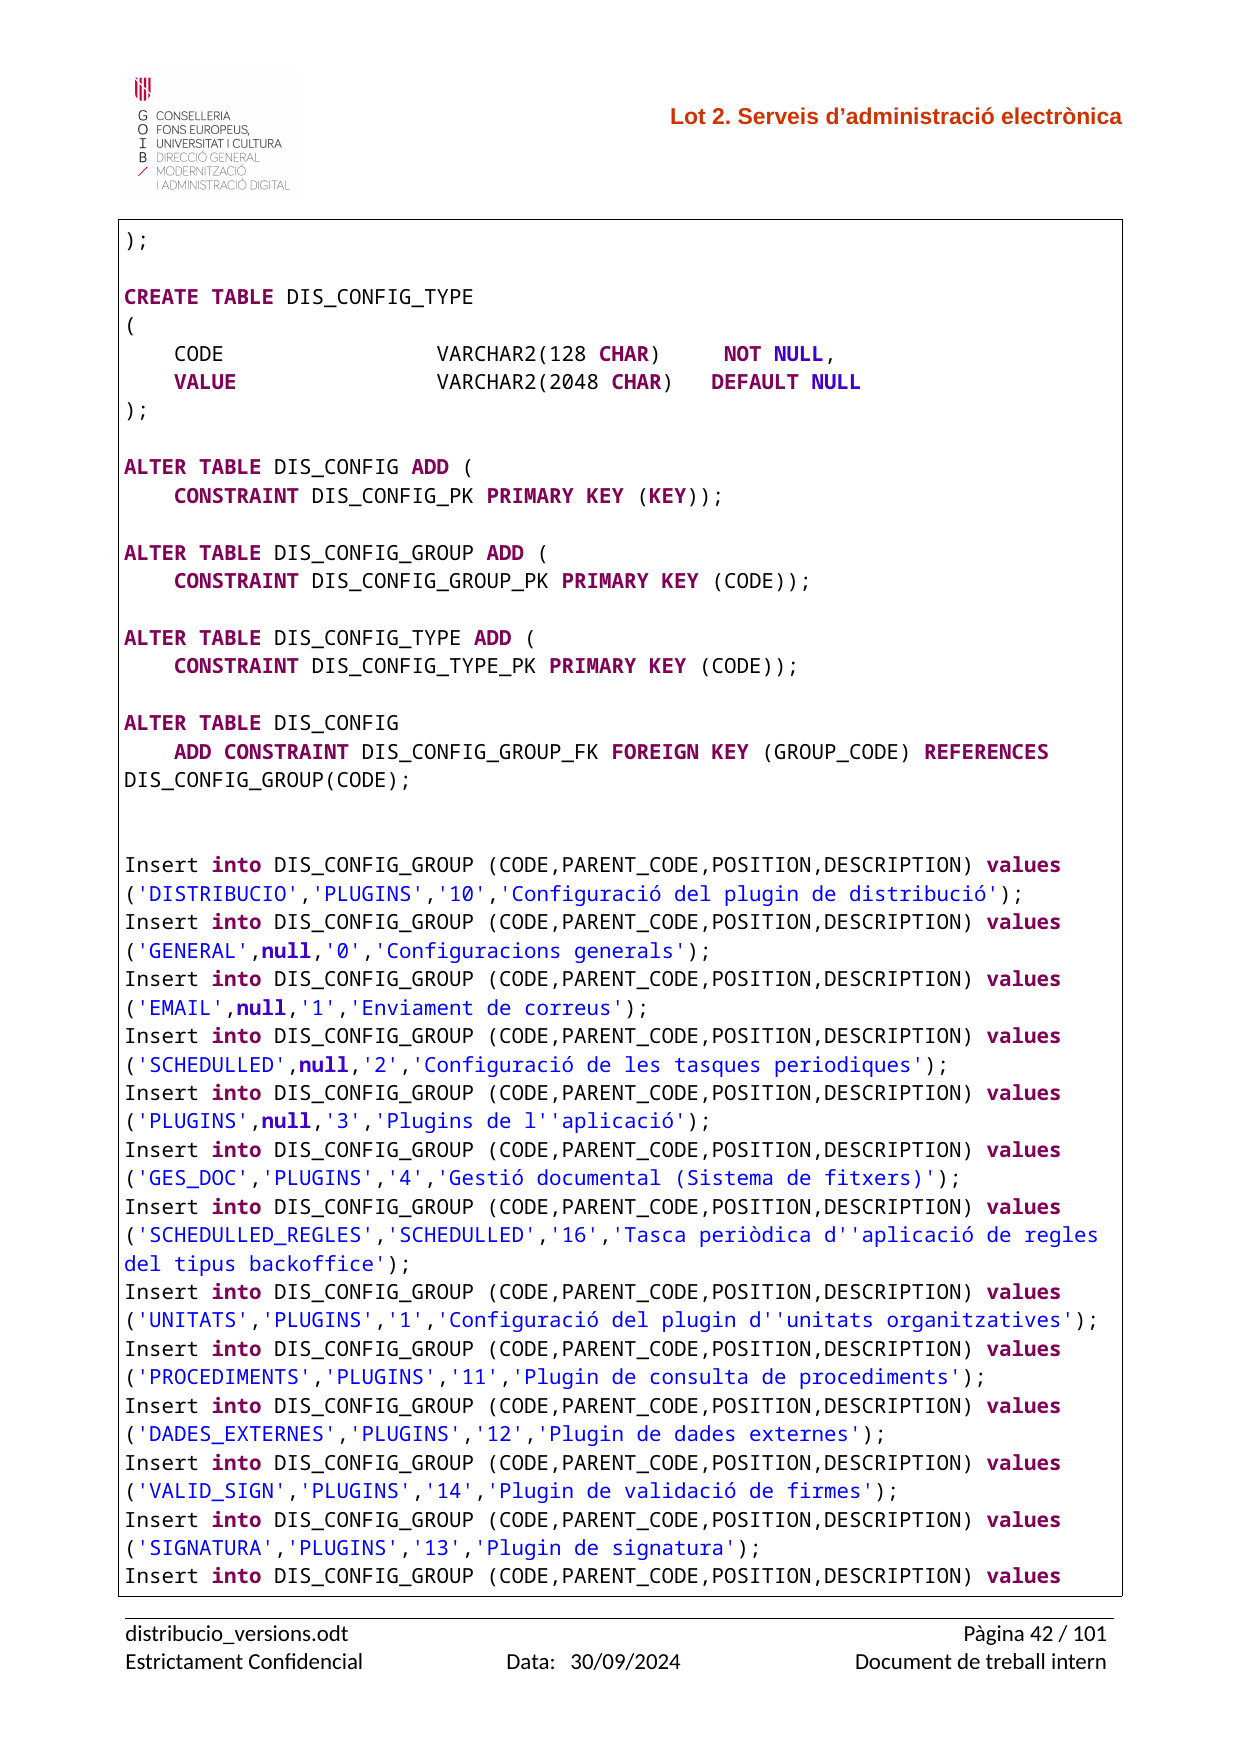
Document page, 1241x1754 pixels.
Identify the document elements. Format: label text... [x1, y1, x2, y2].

picture [126, 70, 299, 197]
table_header ); CREATE TABLE DIS_CONFIG_TYPE ( CODE VARCHAR2(128 CHAR) NOT NULL, VALUE VARCHAR2(2048 CHAR) DEFAULT NULL ); ALTER TABLE DIS_CONFIG ADD ( CONSTRAINT DIS_CONFIG_PK PRIMARY KEY (KEY)); ALTER TABLE DIS_CONFIG_GROUP ADD ( CONSTRAINT DIS_CONFIG_GROUP_PK PRIMARY KEY (CODE)); ALTER TABLE DIS_CONFIG_TYPE ADD ( CONSTRAINT DIS_CONFIG_TYPE_PK PRIMARY KEY (CODE)); ALTER TABLE DIS_CONFIG ADD CONSTRAINT DIS_CONFIG_GROUP_FK FOREIGN KEY (GROUP_CODE) REFERENCES DIS_CONFIG_GROUP(CODE); Insert into DIS_CONFIG_GROUP (CODE,PARENT_CODE,POSITION,DESCRIPTION) values ('DISTRIBUCIO','PLUGINS','10','Configuració del plugin de distribució'); Insert into DIS_CONFIG_GROUP (CODE,PARENT_CODE,POSITION,DESCRIPTION) values ('GENERAL',null,'0','Configuracions generals'); Insert into DIS_CONFIG_GROUP (CODE,PARENT_CODE,POSITION,DESCRIPTION) values ('EMAIL',null,'1','Enviament de correus'); Insert into DIS_CONFIG_GROUP (CODE,PARENT_CODE,POSITION,DESCRIPTION) values ('SCHEDULLED',null,'2','Configuració de les tasques periodiques'); Insert into DIS_CONFIG_GROUP (CODE,PARENT_CODE,POSITION,DESCRIPTION) values ('PLUGINS',null,'3','Plugins de l''aplicació'); Insert into DIS_CONFIG_GROUP (CODE,PARENT_CODE,POSITION,DESCRIPTION) values ('GES_DOC','PLUGINS','4','Gestió documental (Sistema de fitxers)'); Insert into DIS_CONFIG_GROUP (CODE,PARENT_CODE,POSITION,DESCRIPTION) values ('SCHEDULLED_REGLES','SCHEDULLED','16','Tasca periòdica d''aplicació de regles del tipus backoffice'); Insert into DIS_CONFIG_GROUP (CODE,PARENT_CODE,POSITION,DESCRIPTION) values ('UNITATS','PLUGINS','1','Configuració del plugin d''unitats organitzatives'); Insert into DIS_CONFIG_GROUP (CODE,PARENT_CODE,POSITION,DESCRIPTION) values ('PROCEDIMENTS','PLUGINS','11','Plugin de consulta de procediments'); Insert into DIS_CONFIG_GROUP (CODE,PARENT_CODE,POSITION,DESCRIPTION) values ('DADES_EXTERNES','PLUGINS','12','Plugin de dades externes'); Insert into DIS_CONFIG_GROUP (CODE,PARENT_CODE,POSITION,DESCRIPTION) values ('VALID_SIGN','PLUGINS','14','Plugin de validació de firmes'); Insert into DIS_CONFIG_GROUP (CODE,PARENT_CODE,POSITION,DESCRIPTION) values ('SIGNATURA','PLUGINS','13','Plugin de signatura'); Insert into DIS_CONFIG_GROUP (CODE,PARENT_CODE,POSITION,DESCRIPTION) values [119, 220, 1122, 1596]
